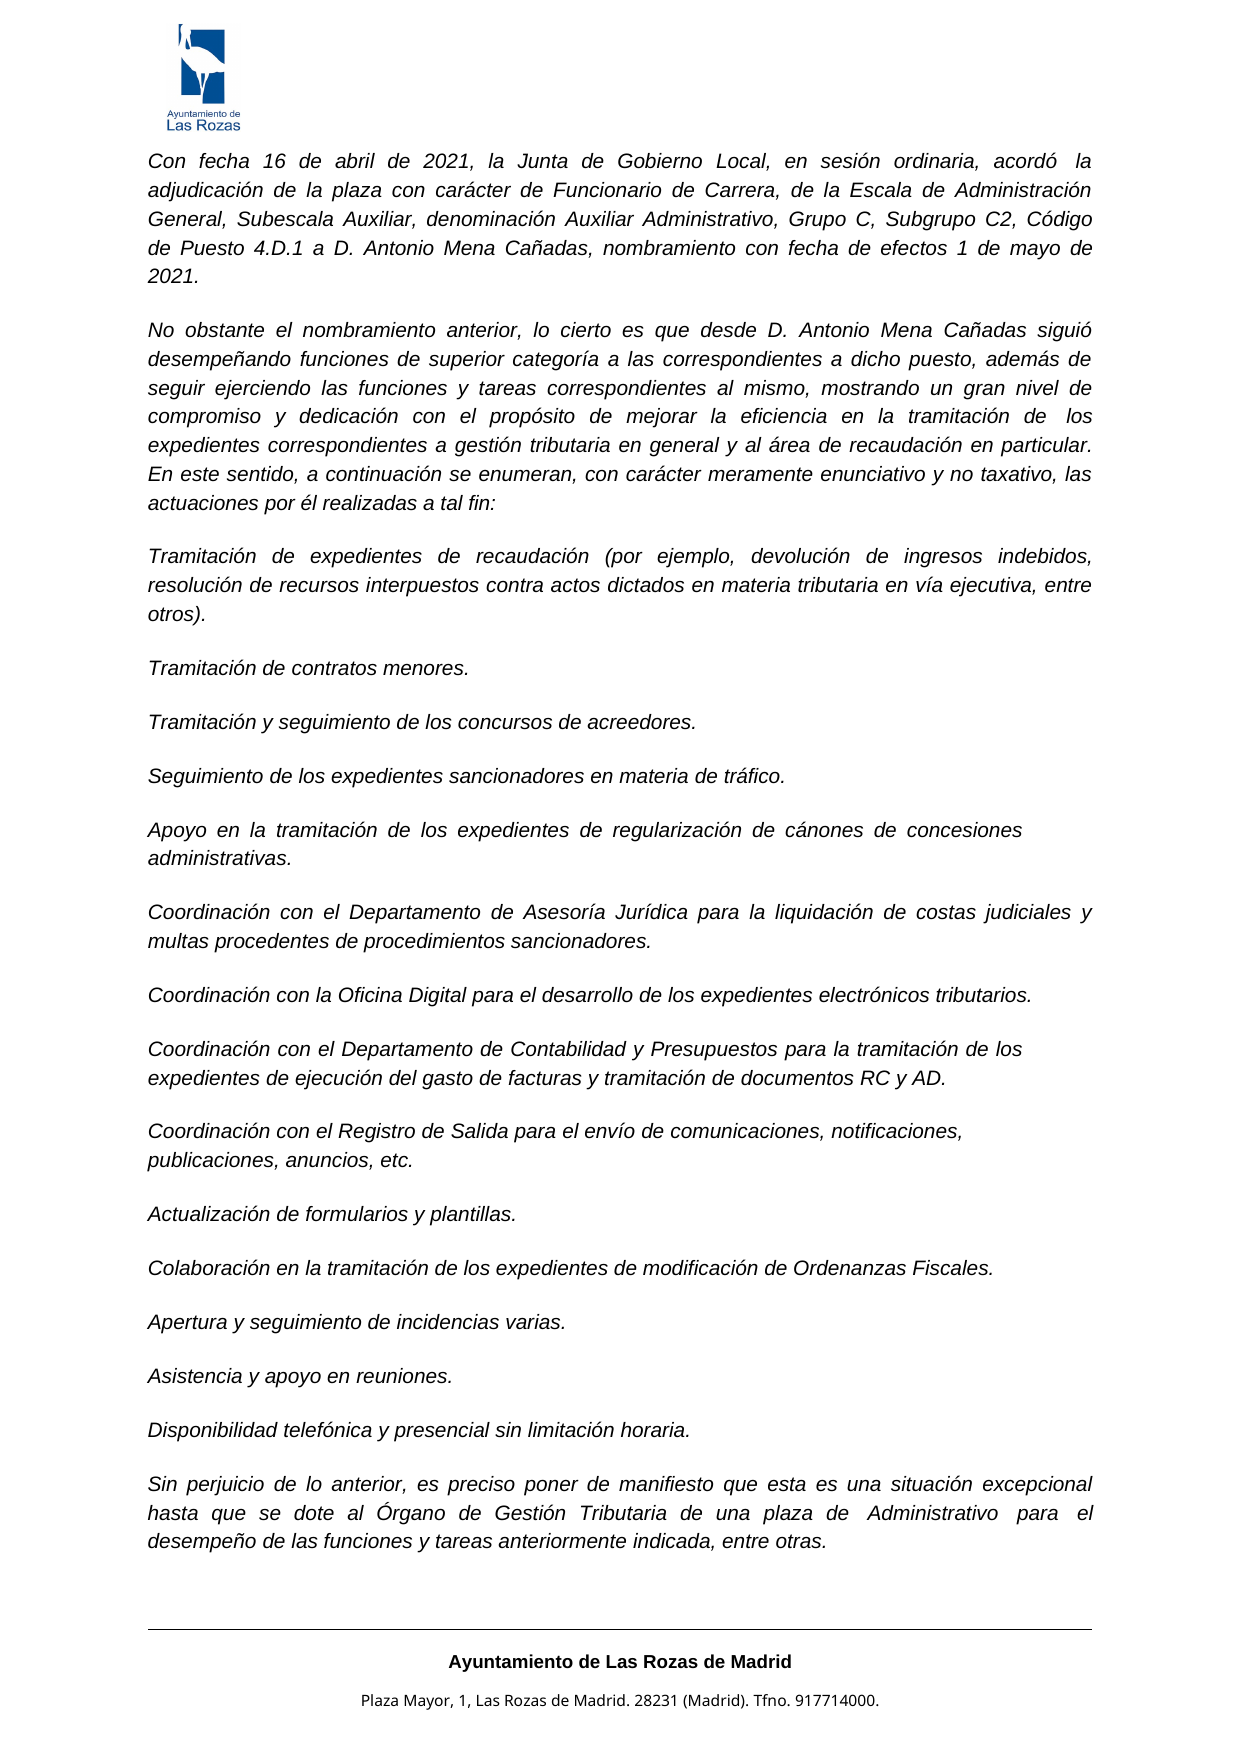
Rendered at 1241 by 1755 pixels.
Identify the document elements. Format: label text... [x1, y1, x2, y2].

text Tramitación de contratos menores. [148, 655, 1105, 679]
text Sin perjuicio de lo anterior, es preciso poner de manifiesto que esta es una situación excepcional hasta que se dote al Órgano de Gestión Tributaria de una plaza de Administrativo para el desempeño de las funciones y tareas anteriormente indicada, entre otras. [147, 1472, 1093, 1553]
text Disponibilidad telefónica y presencial sin limitación horaria. [147, 1418, 1105, 1442]
text Coordinación con el Registro de Salida para el envío de comunicaciones, notificaciones, publicaciones, anuncios, etc. [148, 1119, 1093, 1172]
text Asistencia y apoyo en reuniones. [148, 1363, 1105, 1387]
text Tramitación y seguimiento de los concursos de acreedores. Seguimiento de los expedientes sancionadores en materia de tráfico. [148, 709, 811, 787]
text Con fecha 16 de abril de 2021, la Junta de Gobierno Local, en sesión ordinaria, acordó la adjudicación de la plaza con carácter de Funcionario de Carrera, de la Escala de Administración General, Subescala Auxiliar, denominación Auxiliar Administrativo, Grupo C, Subgrupo C2, Código de Puesto 4.D.1 a D. Antonio Mena Cañadas, nombramiento con fecha de efectos 1 de mayo de 2021. [148, 149, 1093, 288]
text Tramitación de expedientes de recaudación (por ejemplo, devolución de ingresos indebidos, resolución de recursos interpuestos contra actos dictados en materia tributaria en vía ejecutiva, entre otros). [148, 544, 1093, 626]
text Actualización de formularios y plantillas. [148, 1202, 1105, 1226]
text Coordinación con el Departamento de Asesoría Jurídica para la liquidación de costas judiciales y multas procedentes de procedimientos sancionadores. [148, 900, 1105, 953]
text Coordinación con la Oficina Digital para el desarrollo de los expedientes electrónicos tributarios. [148, 982, 1105, 1006]
text Apoyo en la tramitación de los expedientes de regularización de cánones de concesiones administrativas. [148, 817, 1105, 870]
text Colaboración en la tramitación de los expedientes de modificación de Ordenanzas Fiscales. Apertura y seguimiento de incidencias varias. [148, 1256, 997, 1333]
text No obstante el nombramiento anterior, lo cierto es que desde D. Antonio Mena Cañadas siguió desempeñando funciones de superior categoría a las correspondientes a dicho puesto, además de seguir ejerciendo las funciones y tareas correspondientes al mismo, mostrando un gran nivel de compromiso y dedicación con el propósito de mejorar la eficiencia en la tramitación de los expedientes correspondientes a gestión tributaria en general y al área de recaudación en particular. En este sentido, a continuación se enumeran, con carácter meramente enunciativo y no taxativo, las actuaciones por él realizadas a tal fin: [148, 318, 1093, 514]
text Coordinación con el Departamento de Contabilidad y Presupuestos para la tramitación de los expedientes de ejecución del gasto de facturas y tramitación de documentos RC y AD. [148, 1037, 1105, 1089]
